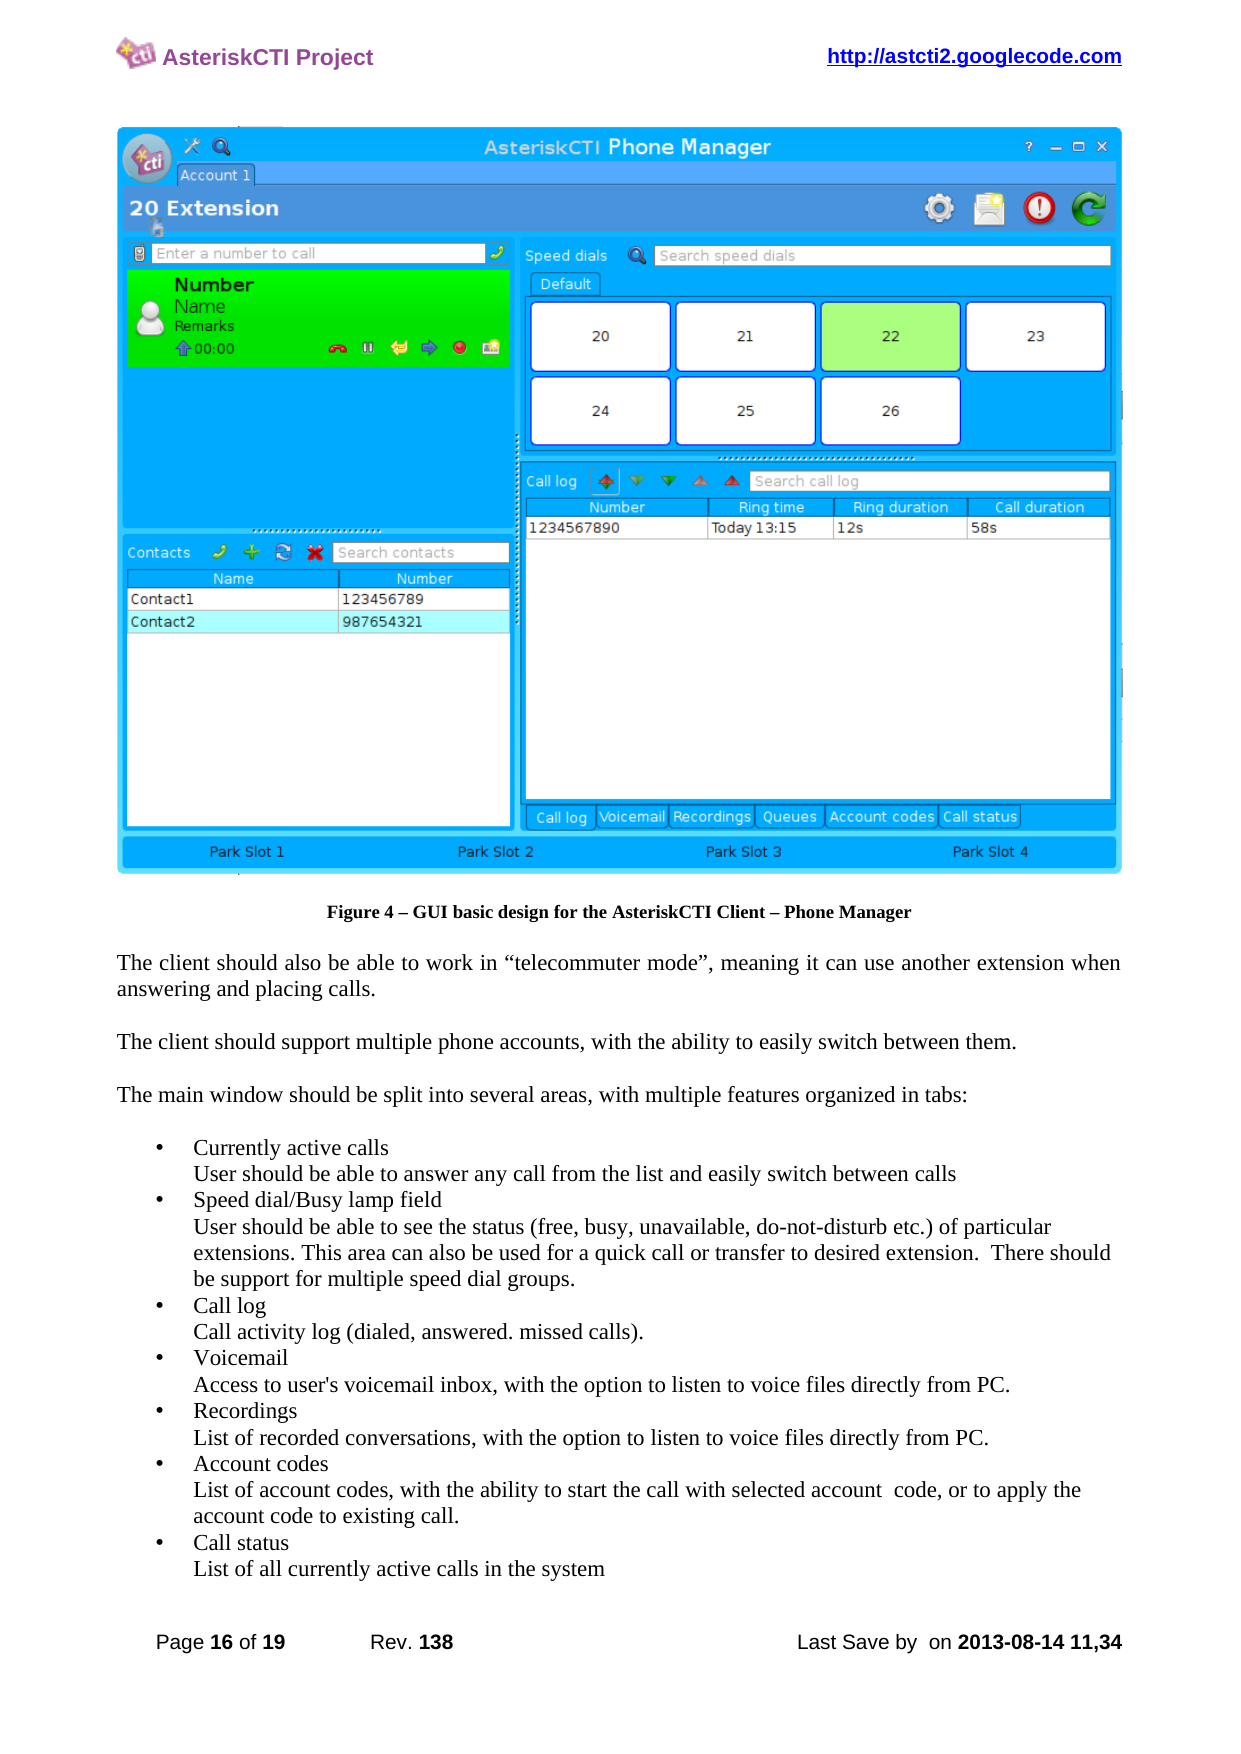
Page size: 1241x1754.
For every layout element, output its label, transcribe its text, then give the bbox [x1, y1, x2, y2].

picture [751, 143, 770, 154]
list Voicemail Access to user's voicemail inbox, with the option to listen to voice files directly from PC. [156, 1344, 1122, 1397]
picture [565, 250, 569, 260]
picture [713, 143, 723, 154]
picture [531, 377, 670, 445]
picture [582, 141, 592, 154]
picture [485, 141, 508, 154]
picture [532, 145, 543, 154]
picture [117, 126, 237, 130]
text The client should support multiple phone accounts, with the ability to easily switch between them. [117, 1028, 1122, 1054]
picture [610, 139, 620, 154]
picture [542, 279, 547, 289]
picture [1097, 141, 1107, 151]
picture [650, 143, 673, 154]
list Recordings List of recorded conversations, with the option to listen to voice files directly from PC. [156, 1397, 1122, 1450]
picture [123, 134, 172, 183]
list Currently active calls User should be able to answer any call from the list and easily switch between calls [156, 1134, 1122, 1186]
text The main window should be split into several areas, with multiple features organized in tabs: [117, 1081, 1122, 1107]
text Figure 4 – GUI basic design for the AsteriskCTI Client – Phone Manager [117, 901, 1122, 923]
picture [821, 302, 960, 371]
list Call status List of all currently active calls in the system [156, 1529, 1122, 1582]
picture [676, 377, 815, 445]
text The client should also be able to work in “telecommuter mode”, meaning it can use another extension when answering and placing calls. [117, 949, 1122, 1002]
picture [1073, 141, 1085, 151]
picture [579, 250, 586, 260]
picture [700, 143, 710, 154]
picture [624, 139, 647, 154]
picture [135, 245, 145, 261]
picture [117, 126, 1123, 875]
picture [557, 141, 566, 154]
list Speed dial/Busy lamp field User should be able to see the status (free, busy, unavailable, do-not-disturb etc.) of particular extensions. This area can also be used for a quick call or transfer to desired extension. There should be support for multiple speed dial groups. [156, 1186, 1122, 1292]
list Account codes List of account codes, with the ability to start the call with selected account code, or to apply the account code to existing call. [156, 1450, 1122, 1529]
picture [546, 145, 554, 154]
picture [966, 302, 1105, 371]
picture [683, 139, 696, 154]
picture [628, 247, 645, 263]
picture [531, 302, 670, 371]
picture [213, 138, 229, 154]
picture [676, 302, 815, 371]
picture [570, 141, 580, 154]
picture [116, 34, 157, 74]
picture [511, 142, 516, 154]
picture [520, 145, 529, 154]
list Call log Call activity log (dialed, answered. missed calls). [156, 1292, 1122, 1344]
picture [821, 377, 960, 445]
picture [128, 270, 509, 367]
picture [185, 138, 200, 154]
picture [490, 246, 504, 259]
picture [123, 162, 1116, 238]
picture [536, 253, 540, 263]
picture [726, 143, 748, 158]
picture [1025, 141, 1033, 151]
picture [152, 243, 486, 264]
picture [655, 246, 1111, 266]
